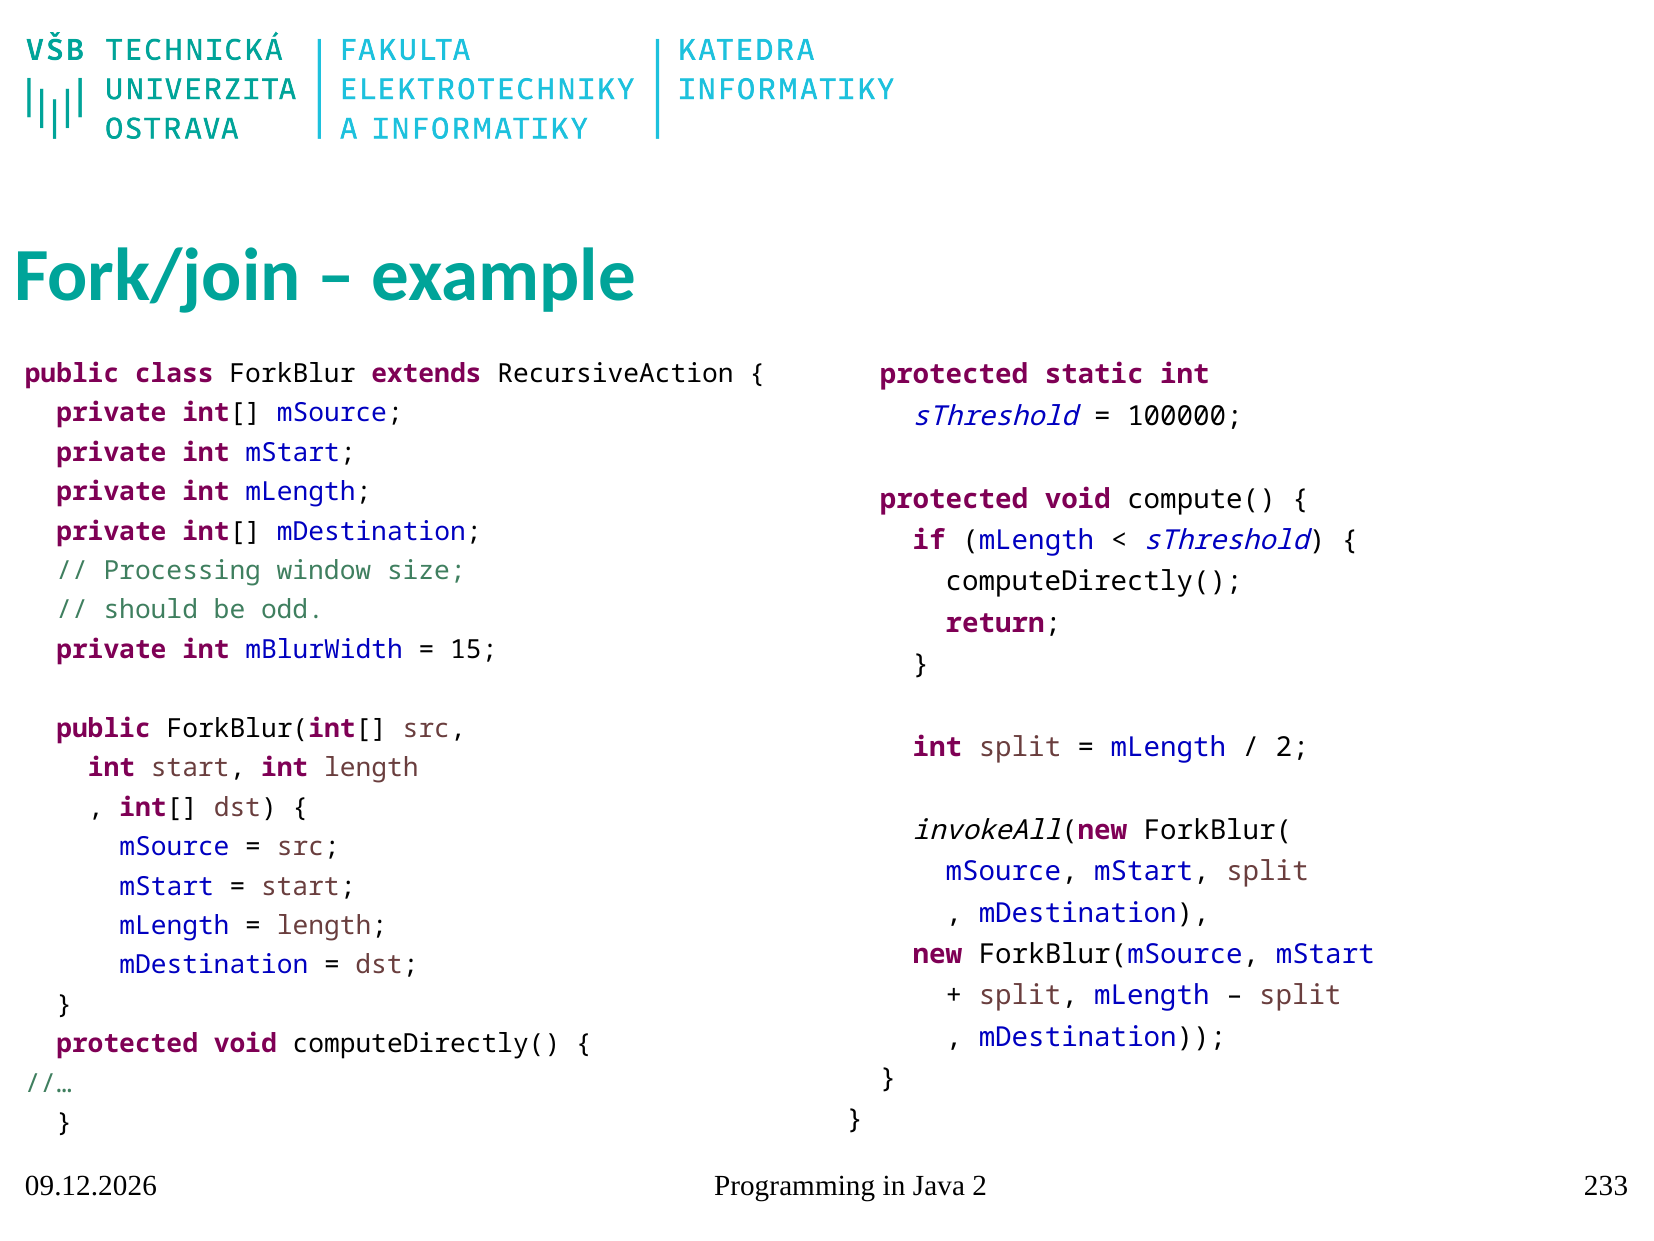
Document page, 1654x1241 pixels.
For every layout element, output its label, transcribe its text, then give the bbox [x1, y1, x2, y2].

title Fork/join – example [14, 165, 1619, 319]
list protected static int sThreshold = 100000; protected void compute() { if (mLength < sThreshold) { computeDirectly(); return; } int split = mLength / 2; invokeAll(new ForkBlur( mSource, mStart, split , mDestination), new ForkBlur(mSource, mStart + split, mLength – split , mDestination)); } } [846, 354, 1630, 1146]
list public class ForkBlur extends RecursiveAction { private int[] mSource; private int mStart; private int mLength; private int[] mDestination; // Processing window size; // should be odd. private int mBlurWidth = 15; public ForkBlur(int[] src, int start, int length , int[] dst) { mSource = src; mStart = start; mLength = length; mDestination = dst; } protected void computeDirectly() { //… } [24, 354, 808, 1146]
picture [26, 31, 894, 139]
